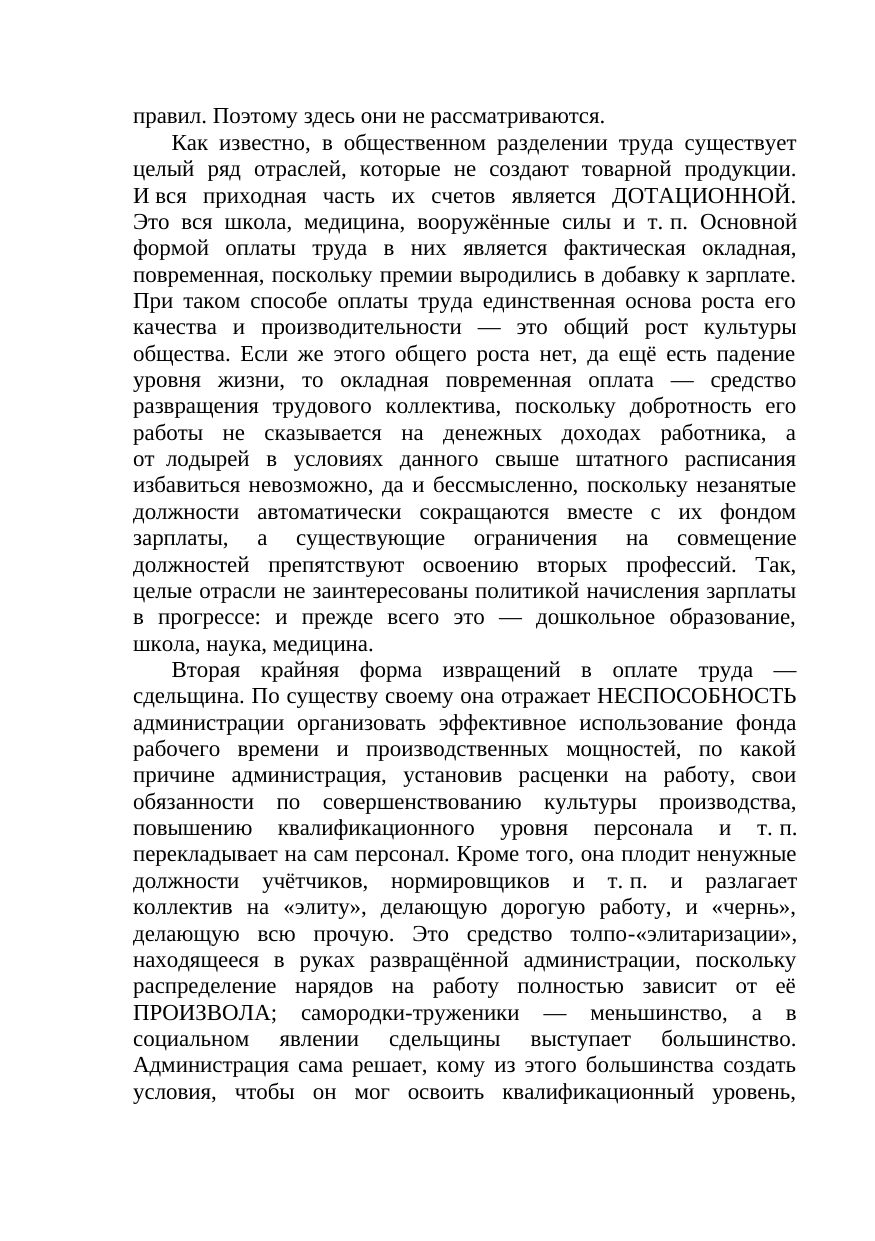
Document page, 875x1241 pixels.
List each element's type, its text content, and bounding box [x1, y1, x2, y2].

text Вторая крайняя форма извращений в оплате труда — сдельщина. По существу своему она отражает НЕСПОСОБНОСТЬ администрации организовать эффективное использование фонда рабочего времени и производственных мощностей, по какой причине администрация, установив расценки на работу, свои обязанности по совершенствованию культуры производства, повышению квалификационного уровня персонала и т. п. перекладывает на сам персонал. Кроме того, она плодит ненужные должности учётчиков, нормировщиков и т. п. и разлагает коллектив на «элиту», делающую дорогую работу, и «чернь», делающую всю прочую. Это средство толпо‑«элитаризации», находящееся в руках развращённой администрации, поскольку распределение нарядов на работу полностью зависит от её ПРОИЗВОЛА; самородки-труженики — меньшинство, а в социальном явлении сдельщины выступает большинство. Администрация сама решает, кому из этого большинства создать условия, чтобы он мог освоить квалификационный уровень, [133, 656, 797, 1104]
text Как известно, в общественном разделении труда существует целый ряд отраслей, которые не создают товарной продукции. И вся приходная часть их счетов является ДОТАЦИОННОЙ. Это вся школа, медицина, вооружённые силы и т. п. Основной формой оплаты труда в них является фактическая окладная, повременная, поскольку премии выродились в добавку к зарплате. При таком способе оплаты труда единственная основа роста его качества и производительности — это общий рост культуры общества. Если же этого общего роста нет, да ещё есть падение уровня жизни, то окладная повременная оплата — средство развращения трудового коллектива, поскольку добротность его работы не сказывается на денежных доходах работника, а от лодырей в условиях данного свыше штатного расписания избавиться невозможно, да и бессмысленно, поскольку незанятые должности автоматически сокращаются вместе с их фондом зарплаты, а существующие ограничения на совмещение должностей препятствуют освоению вторых профессий. Так, целые отрасли не заинтересованы политикой начисления зарплаты в прогрессе: и прежде всего это — дошкольное образование, школа, наука, медицина. [133, 129, 797, 656]
text правил. Поэтому здесь они не рассматриваются. [133, 103, 797, 129]
